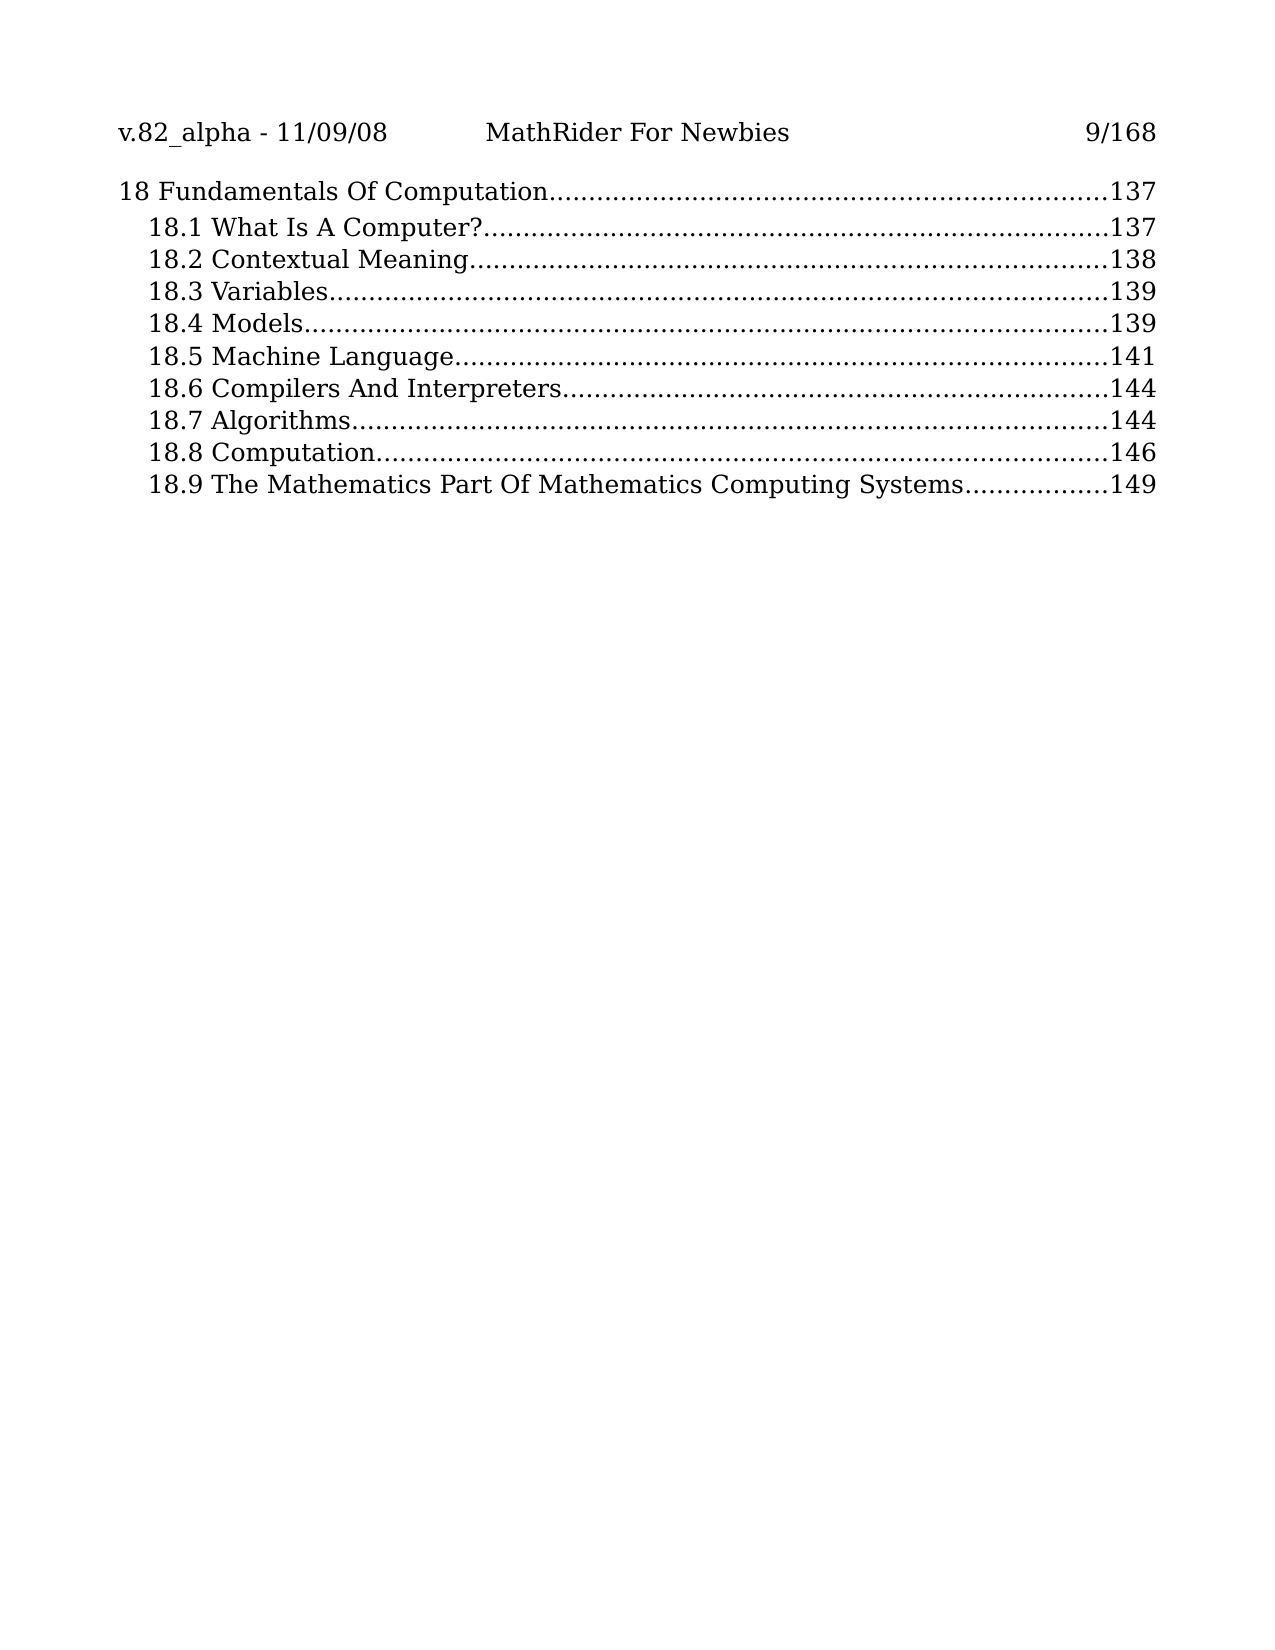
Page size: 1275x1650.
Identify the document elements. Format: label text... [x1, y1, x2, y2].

text 18.7 Algorithms 144 [148, 406, 1157, 435]
text 18.8 Computation 146 [148, 438, 1157, 467]
text 18.9 The Mathematics Part Of Mathematics Computing Systems 149 [148, 470, 1157, 499]
text 18.3 Variables 139 [148, 278, 1157, 307]
text 18.2 Contextual Meaning 138 [148, 246, 1157, 275]
text 18.5 Machine Language 141 [148, 342, 1157, 371]
text 18.6 Compilers And Interpreters 144 [148, 374, 1157, 403]
text 18 Fundamentals Of Computation 137 [118, 177, 1157, 206]
text 18.1 What Is A Computer? 137 [148, 213, 1157, 243]
text 18.4 Models 139 [148, 310, 1157, 339]
